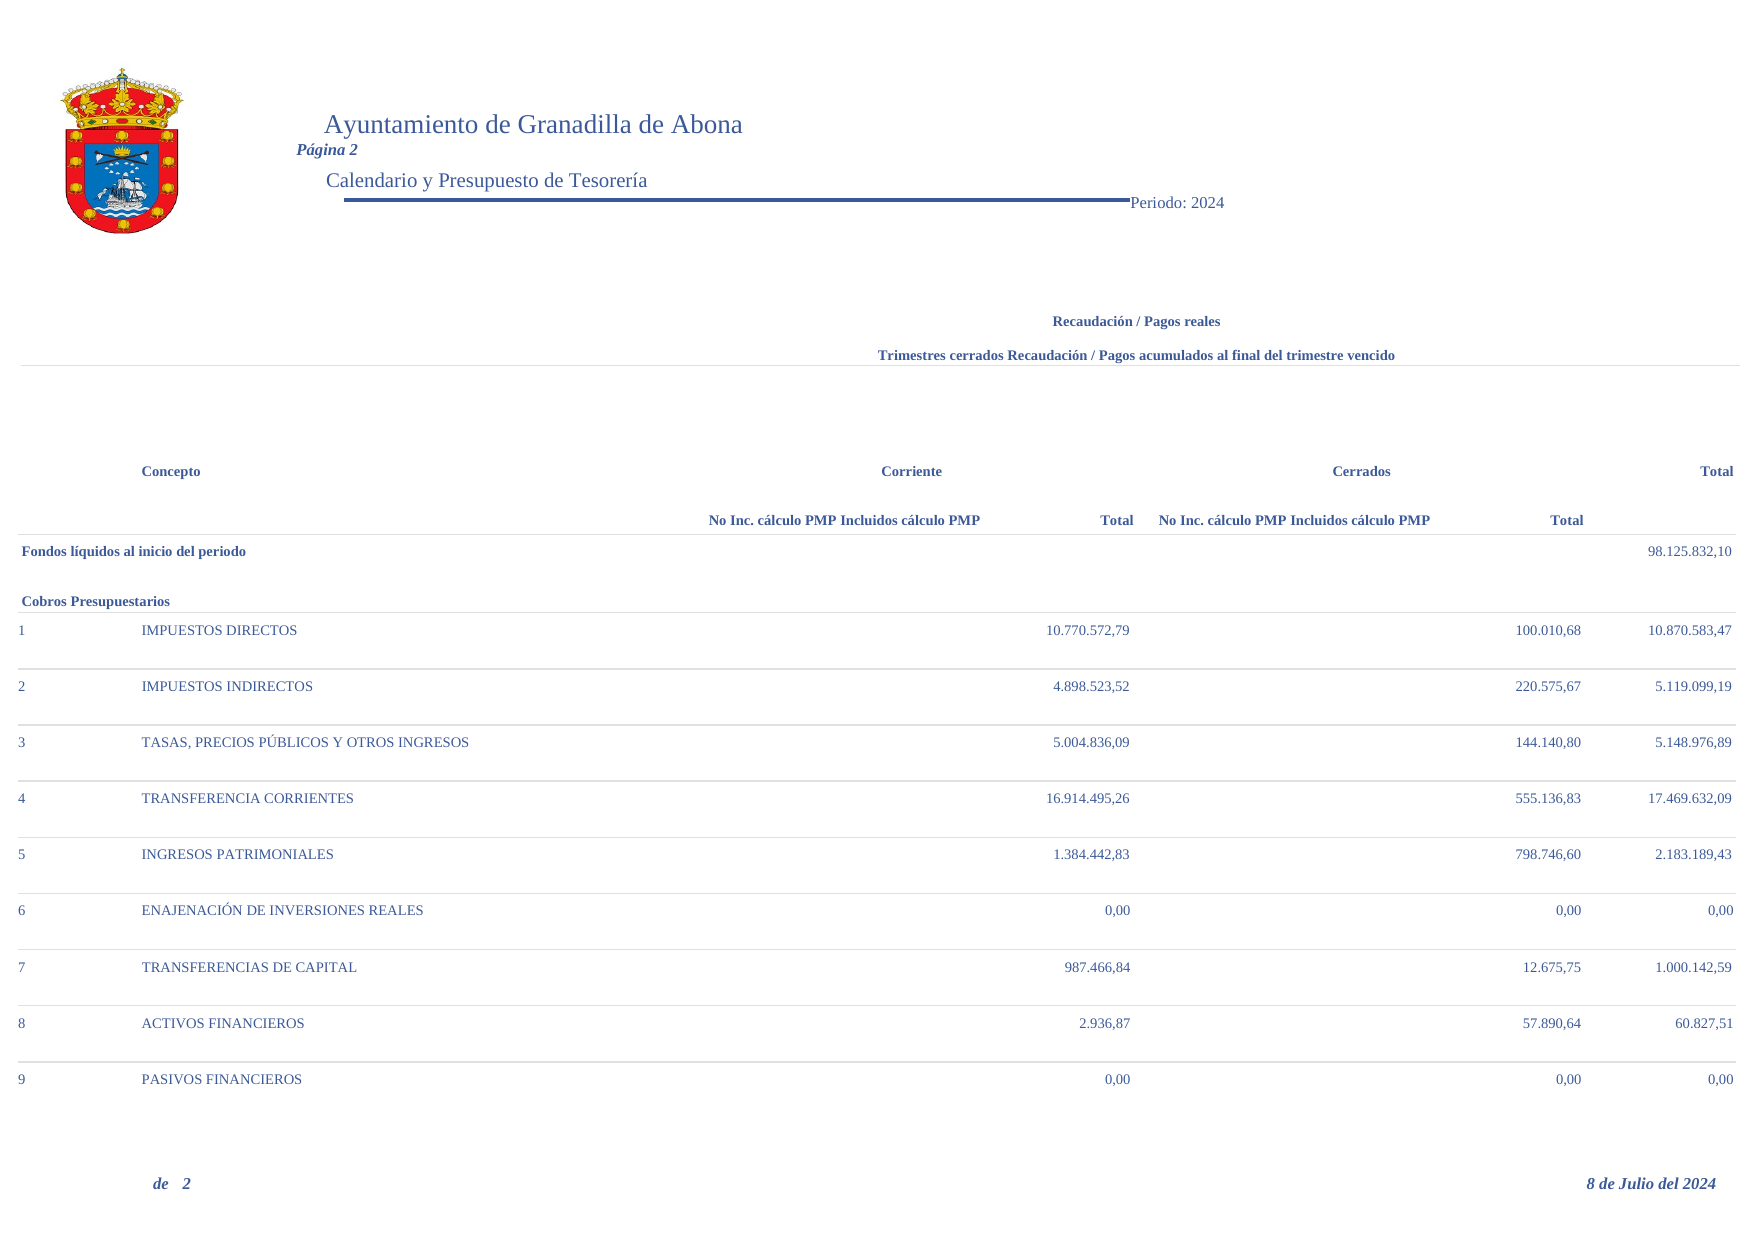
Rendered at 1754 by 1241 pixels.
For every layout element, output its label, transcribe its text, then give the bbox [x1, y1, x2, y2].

table_cell 9 PASIVOS FINANCIEROS [18, 1063, 752, 1117]
table_cell [752, 1063, 953, 1117]
table_cell [1153, 782, 1404, 836]
text Concepto Corriente Cerrados Total [21, 454, 1735, 482]
table_cell 0,00 [1046, 1063, 1153, 1117]
table_header Fondos líquidos al inicio del periodo Cobros Presupuestarios [18, 535, 699, 612]
table_cell 1.384.442,83 [1046, 838, 1153, 892]
table_header 98.125.832,10 [1643, 535, 1736, 612]
table_cell [1153, 950, 1404, 1005]
table_header [1046, 535, 1153, 612]
table_cell 0,00 [1505, 894, 1643, 949]
table_cell [752, 838, 953, 892]
table_cell 2.936,87 [1046, 1006, 1153, 1061]
table_cell 4.898.523,52 [1046, 670, 1153, 724]
table_cell [1153, 613, 1404, 668]
table_cell [1404, 894, 1504, 949]
table_cell [953, 1006, 1046, 1061]
table_cell [1153, 894, 1404, 949]
table_cell [752, 613, 953, 668]
table_cell [752, 1006, 953, 1061]
table_cell 5.004.836,09 [1046, 726, 1153, 780]
table_cell [1404, 670, 1504, 724]
table_cell [953, 950, 1046, 1005]
subtitle Calendario y Presupuesto de Tesorería [326, 168, 1248, 192]
table_cell [1153, 838, 1404, 892]
table_header [699, 535, 752, 612]
table_cell 2 IMPUESTOS INDIRECTOS [18, 670, 752, 724]
table_cell [1404, 950, 1504, 1005]
table_cell 7 TRANSFERENCIAS DE CAPITAL [18, 950, 752, 1005]
text Recaudación / Pagos reales [539, 313, 1733, 330]
table_cell [953, 670, 1046, 724]
table_cell 10.870.583,47 [1643, 613, 1736, 668]
table_cell 1.000.142,59 [1643, 950, 1736, 1005]
table_cell [752, 950, 953, 1005]
table_header [1153, 535, 1404, 612]
table_cell [953, 894, 1046, 949]
table_cell 0,00 [1046, 894, 1153, 949]
table_cell 5.148.976,89 [1643, 726, 1736, 780]
table_cell 1 IMPUESTOS DIRECTOS [18, 613, 752, 668]
table_cell 57.890,64 [1505, 1006, 1643, 1061]
table_cell [1404, 838, 1504, 892]
table_cell 2.183.189,43 [1643, 838, 1736, 892]
text No Inc. cálculo PMP Incluidos cálculo PMP Total No Inc. cálculo PMP Incluidos cálculo PMP Total [21, 503, 1733, 531]
table_cell [1404, 1006, 1504, 1061]
table_cell 0,00 [1643, 894, 1736, 949]
table_cell 4 TRANSFERENCIA CORRIENTES [18, 782, 752, 836]
table_cell [953, 782, 1046, 836]
text Periodo: 2024 [325, 193, 1733, 212]
table_cell [1404, 782, 1504, 836]
table_cell 5 INGRESOS PATRIMONIALES [18, 838, 752, 892]
table_header [1404, 535, 1504, 612]
table_cell [752, 726, 953, 780]
table_cell 60.827,51 [1643, 1006, 1736, 1061]
table_cell 8 ACTIVOS FINANCIEROS [18, 1006, 752, 1061]
table_cell 220.575,67 [1505, 670, 1643, 724]
table_cell 3 TASAS, PRECIOS PÚBLICOS Y OTROS INGRESOS [18, 726, 752, 780]
table_cell 798.746,60 [1505, 838, 1643, 892]
table_cell [752, 670, 953, 724]
table_header [953, 535, 1046, 612]
table_cell [752, 894, 953, 949]
table_cell [953, 1063, 1046, 1117]
text Página 2 [232, 139, 1733, 158]
table_cell [953, 726, 1046, 780]
table_header [1505, 535, 1643, 612]
table_cell [1153, 1006, 1404, 1061]
table_cell [1404, 613, 1504, 668]
table_cell 16.914.495,26 [1046, 782, 1153, 836]
table_cell 12.675,75 [1505, 950, 1643, 1005]
table_cell 17.469.632,09 [1643, 782, 1736, 836]
table_cell 555.136,83 [1505, 782, 1643, 836]
table_cell 0,00 [1505, 1063, 1643, 1117]
table_cell [1404, 1063, 1504, 1117]
table_cell [953, 613, 1046, 668]
table_cell 100.010,68 [1505, 613, 1643, 668]
table_cell [953, 838, 1046, 892]
table_cell 987.466,84 [1046, 950, 1153, 1005]
table_cell [1153, 726, 1404, 780]
table_header [752, 535, 953, 612]
table_cell [1153, 670, 1404, 724]
table_cell 0,00 [1643, 1063, 1736, 1117]
table_cell [1404, 726, 1504, 780]
table_cell [1153, 1063, 1404, 1117]
table_cell 6 ENAJENACIÓN DE INVERSIONES REALES [18, 894, 752, 949]
table_cell 144.140,80 [1505, 726, 1643, 780]
text Trimestres cerrados Recaudación / Pagos acumulados al final del trimestre vencido [878, 347, 1733, 364]
table_cell 10.770.572,79 [1046, 613, 1153, 668]
table_cell [752, 782, 953, 836]
table_cell 5.119.099,19 [1643, 670, 1736, 724]
